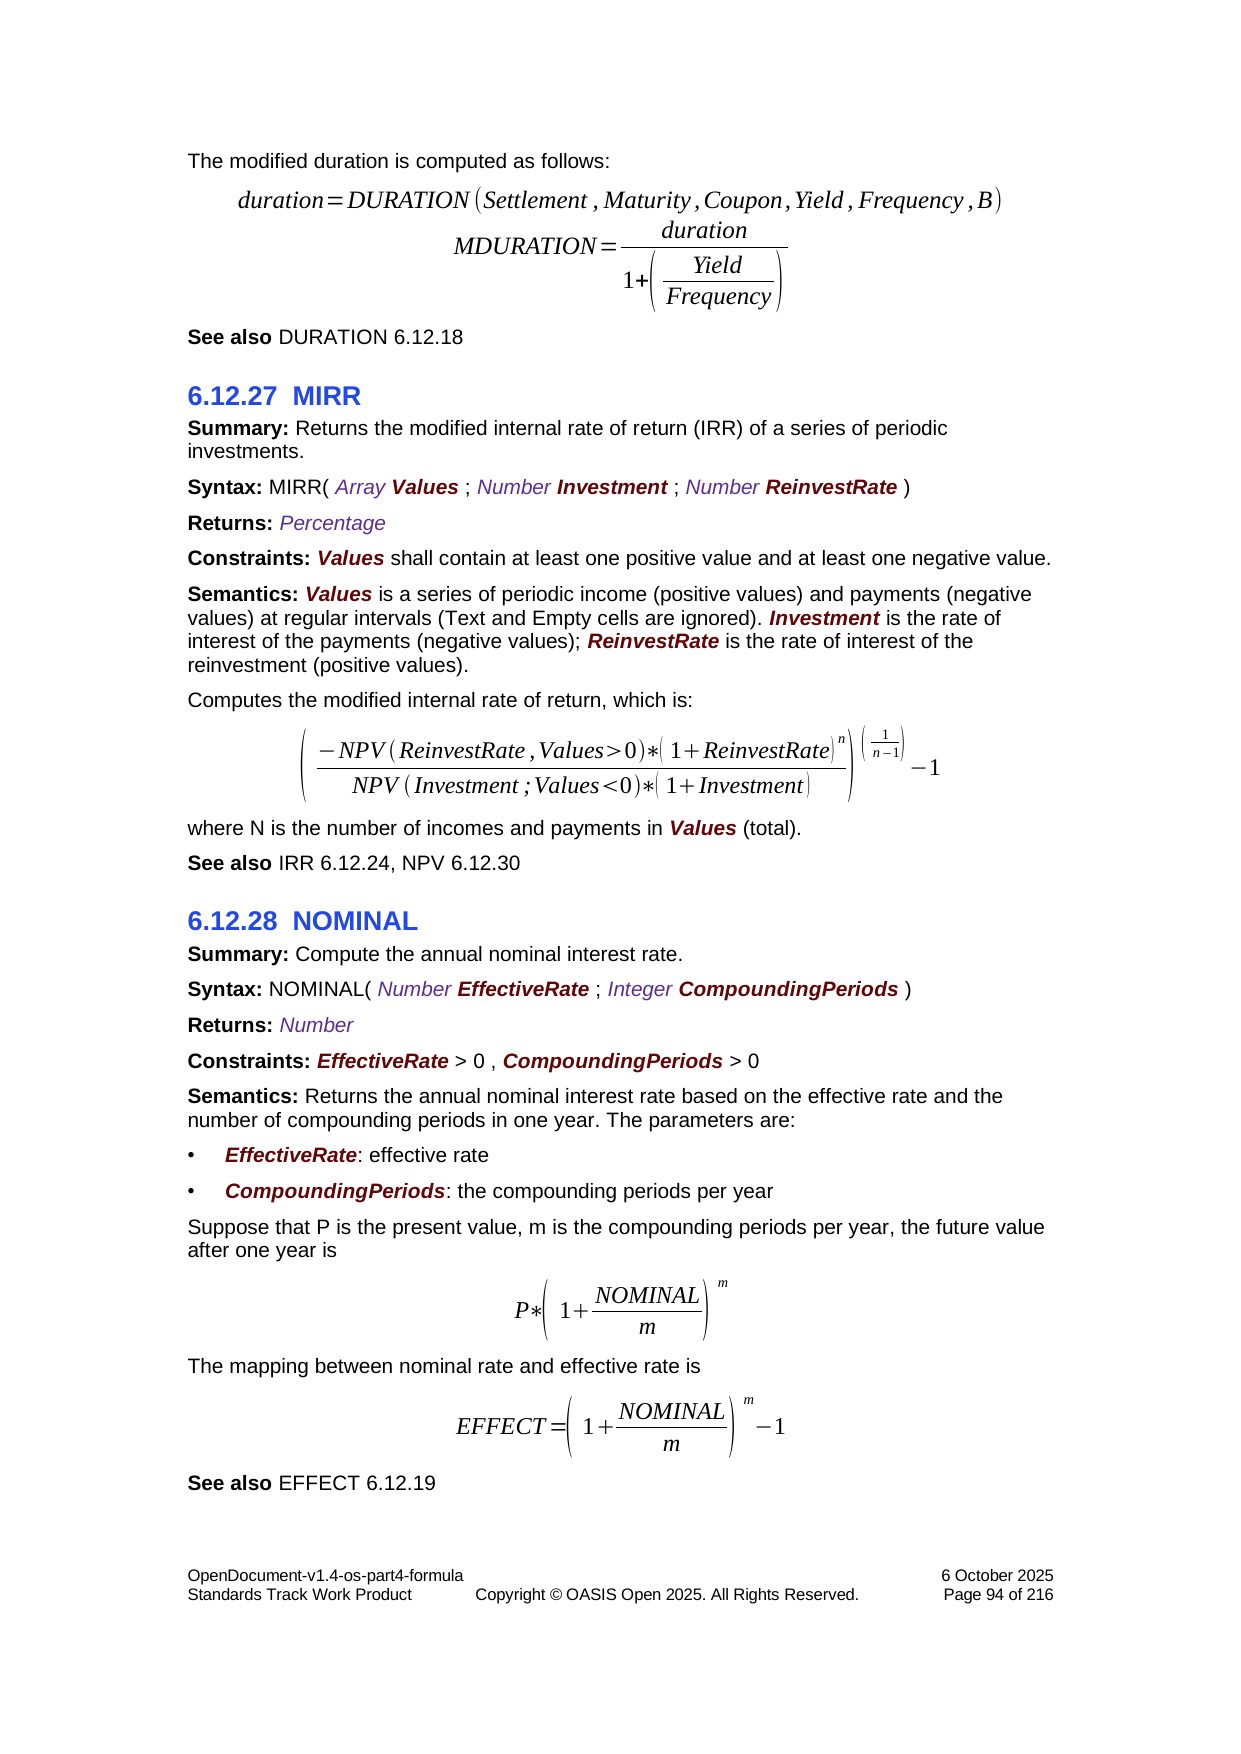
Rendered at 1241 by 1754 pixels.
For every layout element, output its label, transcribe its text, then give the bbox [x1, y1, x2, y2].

text Returns: Number [187, 1013, 1053, 1037]
text Computes the modified internal rate of return, which is: [187, 689, 1053, 712]
text Suppose that P is the present value, m is the compounding periods per year, the future value after one year is [187, 1215, 1053, 1262]
text Semantics: Values is a series of periodic income (positive values) and payments (negative values) at regular intervals (Text and Empty cells are ignored). Investment is the rate of interest of the payments (negative values); ReinvestRate is the rate of interest of the reinvestment (positive values). [187, 582, 1053, 677]
text The mapping between nominal rate and effective rate is [187, 1355, 1053, 1378]
text See also DURATION 6.12.18 [187, 326, 1053, 349]
text Summary: Returns the modified internal rate of return (IRR) of a series of periodic investments. [187, 416, 1053, 463]
text Returns: Percentage [187, 511, 1053, 535]
text The modified duration is computed as follows: [187, 150, 1053, 173]
subtitle NOMINAL [187, 906, 1053, 936]
text Constraints: Values shall contain at least one positive value and at least one negative value. [187, 547, 1053, 570]
text See also EFFECT 6.12.19 [187, 1471, 1053, 1495]
subtitle MIRR [187, 380, 1053, 410]
text Syntax: NOMINAL( Number EffectiveRate ; Integer CompoundingPeriods ) [187, 978, 1053, 1001]
text Semantics: Returns the annual nominal interest rate based on the effective rate and the number of compounding periods in one year. The parameters are: [187, 1085, 1053, 1132]
text Syntax: MIRR( Array Values ; Number Investment ; Number ReinvestRate ) [187, 476, 1053, 499]
text Constraints: EffectiveRate > 0 , CompoundingPeriods > 0 [187, 1049, 1053, 1073]
list EffectiveRate: effective rate [187, 1144, 1053, 1167]
text See also IRR 6.12.24, NPV 6.12.30 [187, 852, 1053, 875]
list CompoundingPeriods: the compounding periods per year [187, 1179, 1053, 1203]
text Summary: Compute the annual nominal interest rate. [187, 942, 1053, 966]
text where N is the number of incomes and payments in Values (total). [187, 816, 1053, 839]
